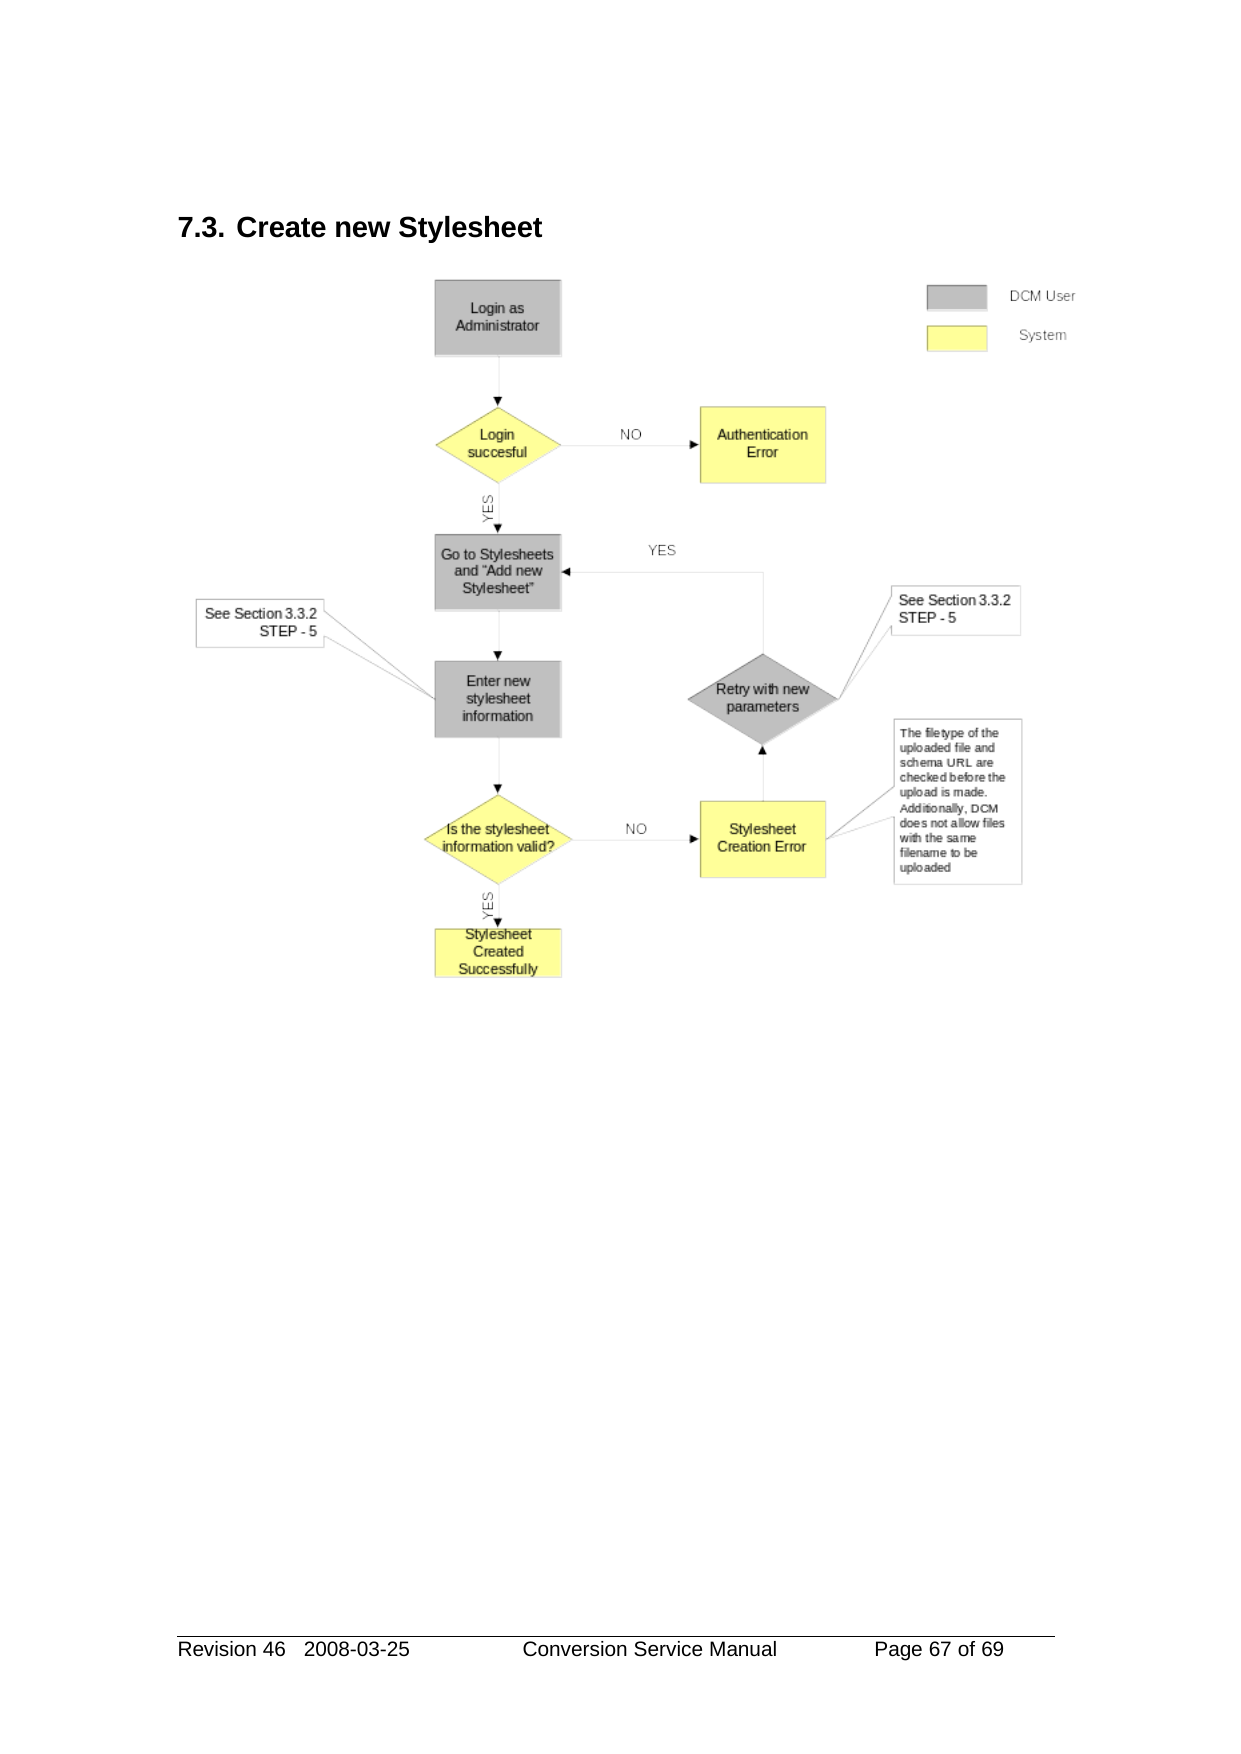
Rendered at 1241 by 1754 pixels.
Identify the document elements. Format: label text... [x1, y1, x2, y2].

subtitle Create new Stylesheet [177, 210, 1092, 244]
